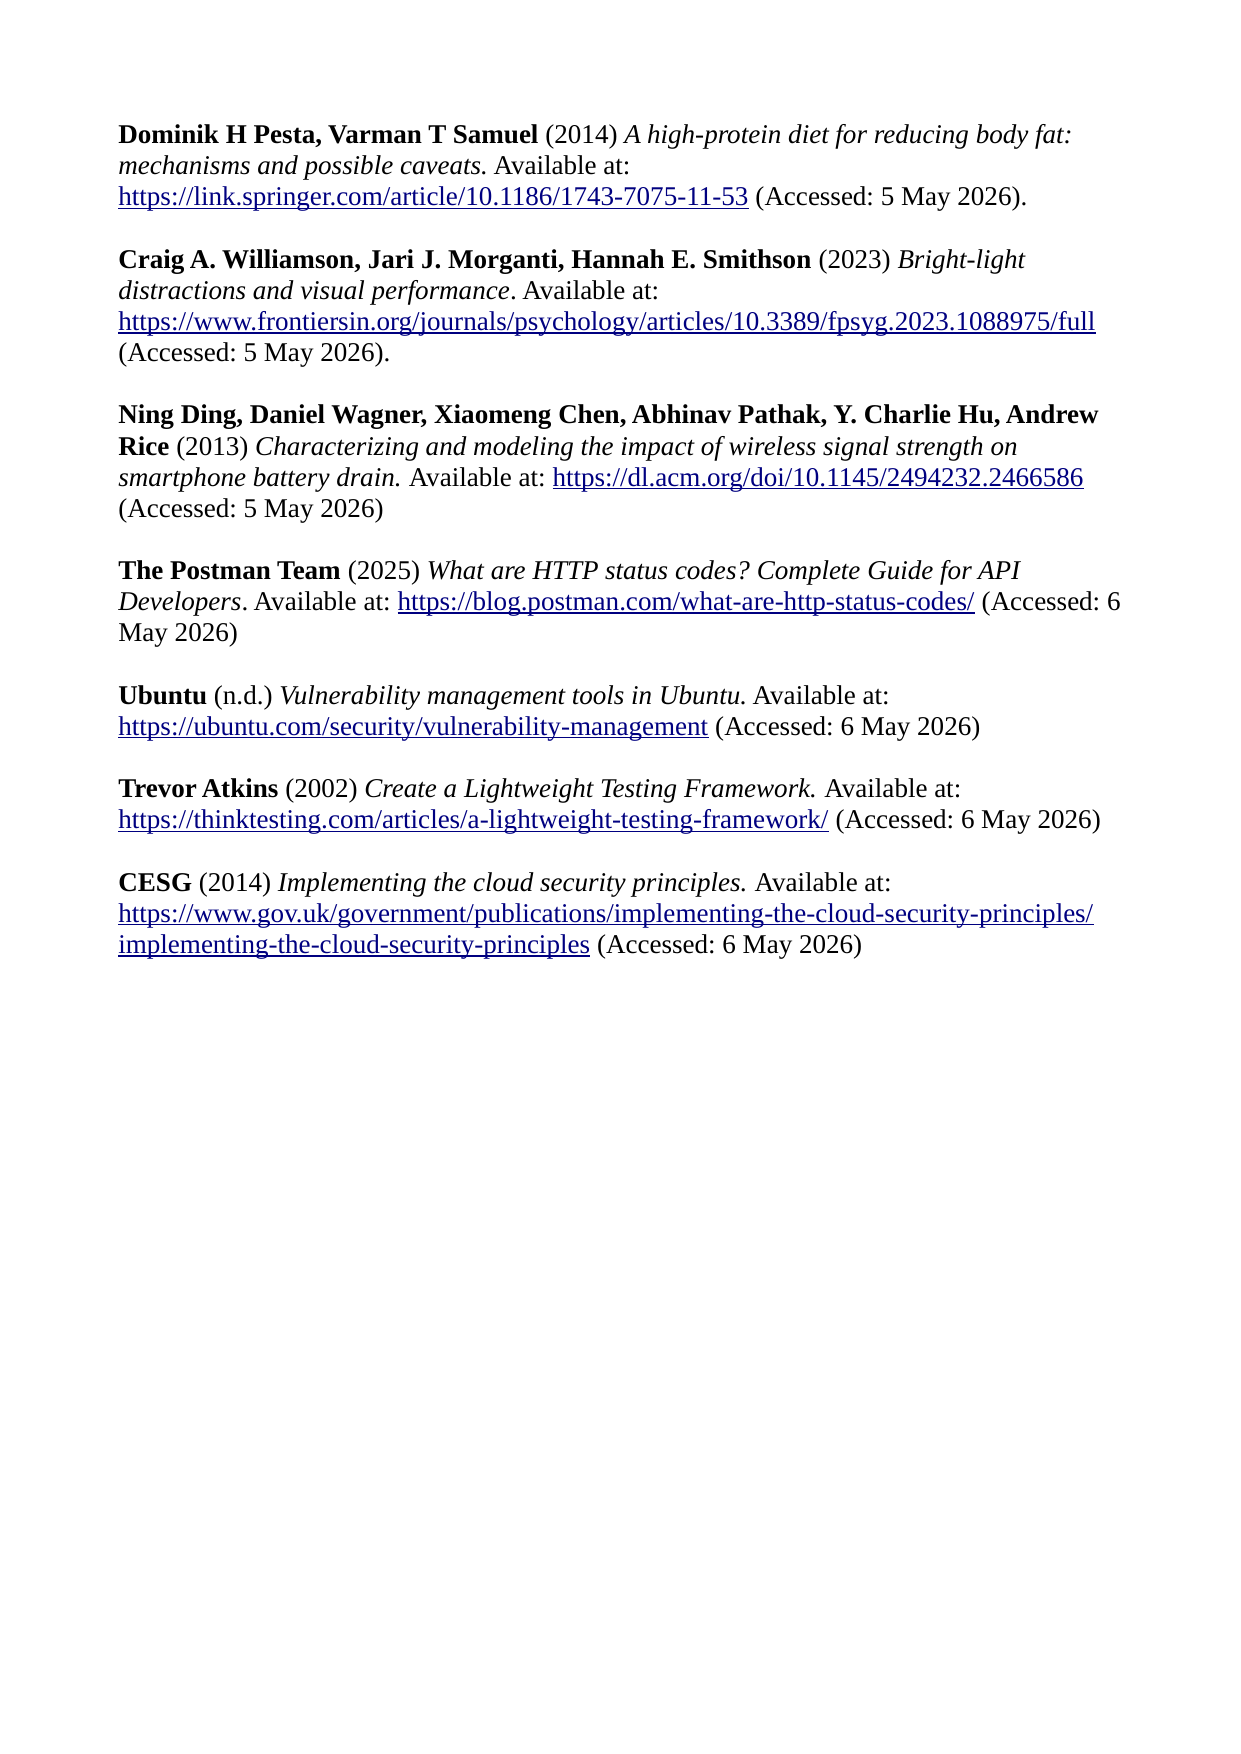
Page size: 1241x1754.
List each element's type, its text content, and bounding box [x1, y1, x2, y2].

text Dominik H Pesta, Varman T Samuel (2014) A high-protein diet for reducing body fat: mechanisms and possible caveats. Available at: https://link.springer.com/article/10.1186/1743-7075-11-53 (Accessed: 5 May 2026). [118, 118, 1122, 212]
text Trevor Atkins (2002) Create a Lightweight Testing Framework. Available at: https://thinktesting.com/articles/a-lightweight-testing-framework/ (Accessed: 6 May 2026) [118, 772, 1122, 834]
text Ubuntu (n.d.) Vulnerability management tools in Ubuntu. Available at: https://ubuntu.com/security/vulnerability-management (Accessed: 6 May 2026) [118, 679, 1122, 741]
text Craig A. Williamson, Jari J. Morganti, Hannah E. Smithson (2023) Bright-light distractions and visual performance. Available at: https://www.frontiersin.org/journals/psychology/articles/10.3389/fpsyg.2023.1088975/full (Accessed: 5 May 2026). [118, 243, 1122, 367]
text Ning Ding, Daniel Wagner, Xiaomeng Chen, Abhinav Pathak, Y. Charlie Hu, Andrew Rice (2013) Characterizing and modeling the impact of wireless signal strength on smartphone battery drain. Available at: https://dl.acm.org/doi/10.1145/2494232.2466586 (Accessed: 5 May 2026) [118, 398, 1122, 523]
text The Postman Team (2025) What are HTTP status codes? Complete Guide for API Developers. Available at: https://blog.postman.com/what-are-http-status-codes/ (Accessed: 6 May 2026) [118, 554, 1122, 648]
text CESG (2014) Implementing the cloud security principles. Available at: https://www.gov.uk/government/publications/implementing-the-cloud-security-principles/implementing-the-cloud-security-principles (Accessed: 6 May 2026) [118, 866, 1122, 959]
